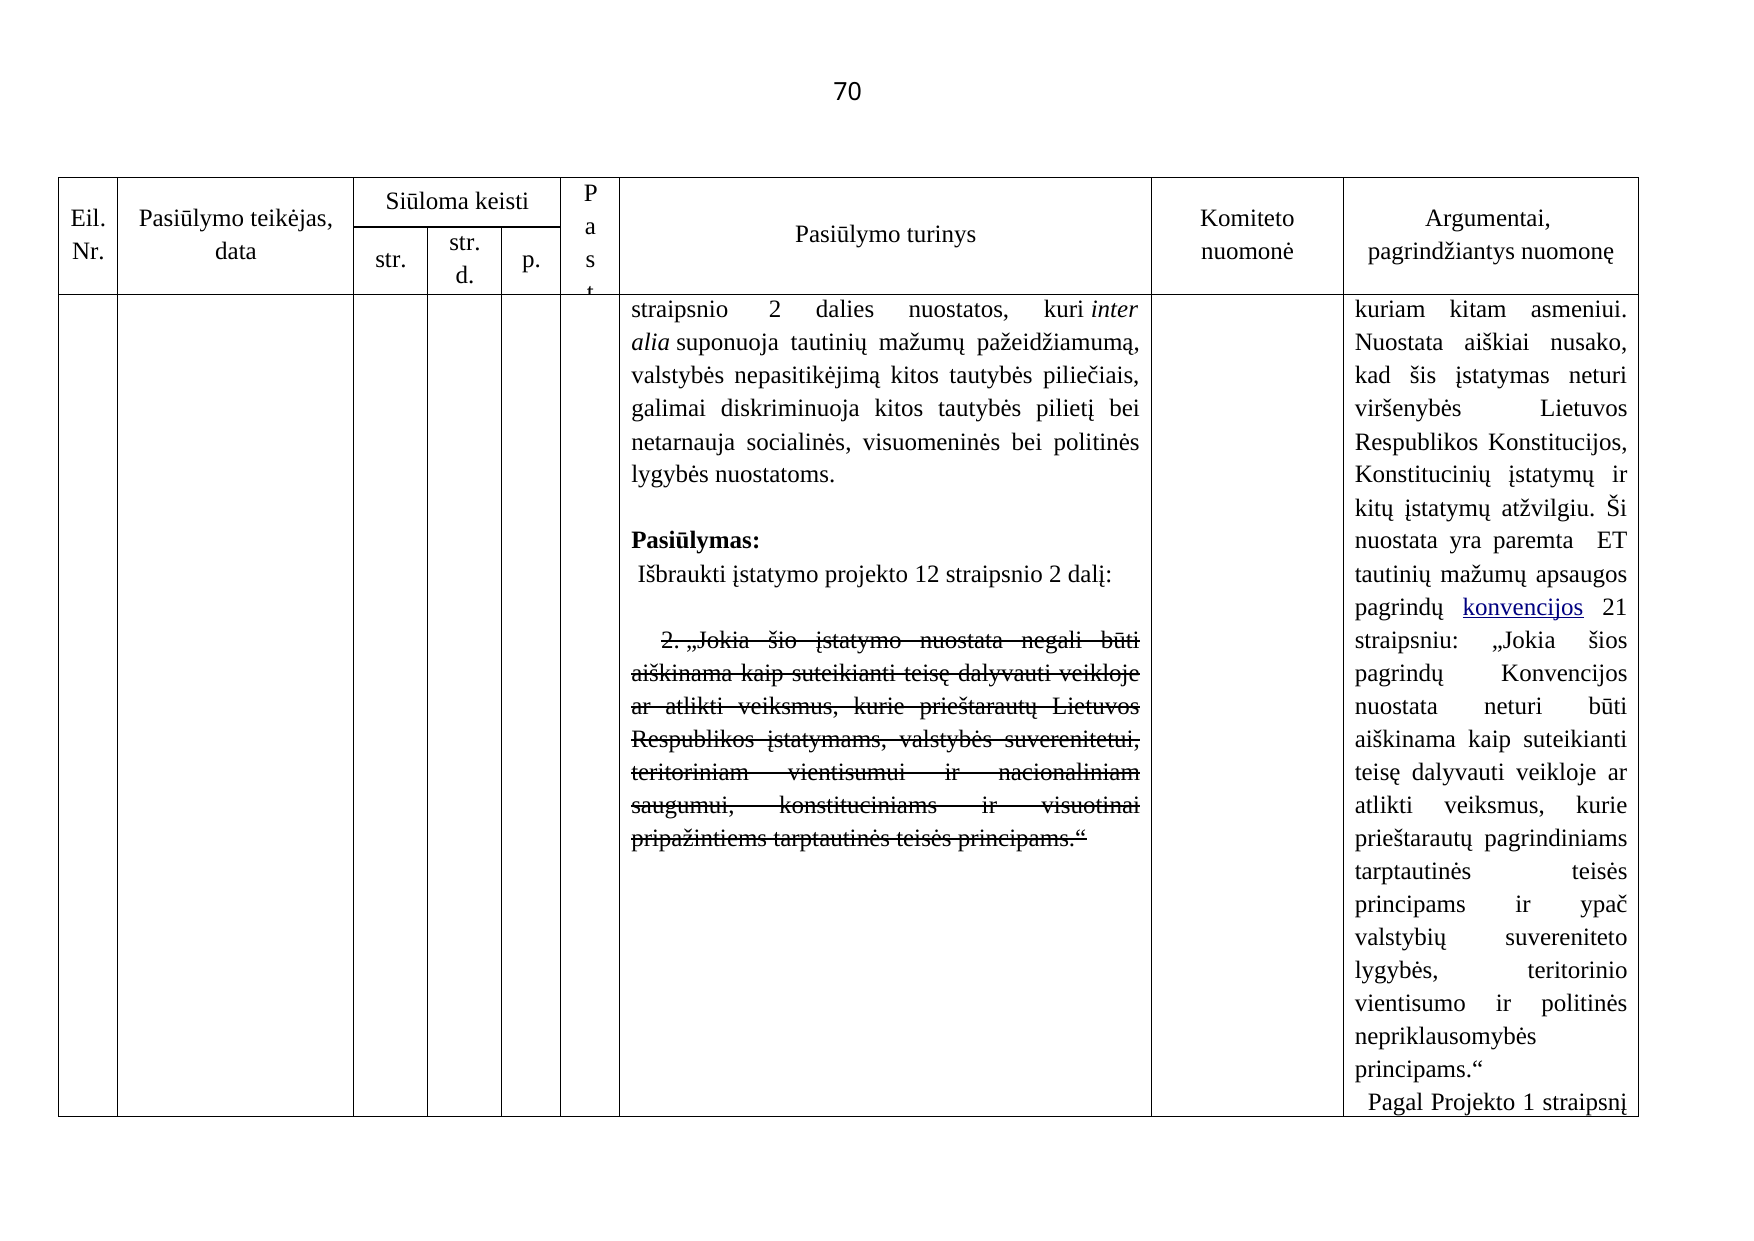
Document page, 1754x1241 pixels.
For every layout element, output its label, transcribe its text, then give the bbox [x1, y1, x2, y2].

table_header Pasiūlymo teikėjas, data [118, 178, 353, 293]
table_cell kuriam kitam asmeniui. Nuostata aiškiai nusako, kad šis įstatymas neturi viršenybės Lietuvos Respublikos Konstitucijos, Konstitucinių įstatymų ir kitų įstatymų atžvilgiu. Ši nuostata yra paremta ET tautinių mažumų apsaugos pagrindų konvencijos 21 straipsniu: „Jokia šios pagrindų Konvencijos nuostata neturi būti aiškinama kaip suteikianti teisę dalyvauti veikloje ar atlikti veiksmus, kurie prieštarautų pagrindiniams tarptautinės teisės principams ir ypač valstybių suvereniteto lygybės, teritorinio vientisumo ir politinės nepriklausomybės principams.“ Pagal Projekto 1 straipsnį [1344, 295, 1638, 1116]
table_cell [561, 295, 619, 1116]
table_cell p. [502, 228, 560, 293]
table_header Pasiūlymo turinys [620, 178, 1151, 293]
table_cell [59, 295, 117, 1116]
table_header Argumentai, pagrindžiantys nuomonę [1344, 178, 1638, 293]
table_cell str. [354, 228, 427, 293]
table_cell [118, 295, 353, 1116]
table_cell [354, 295, 427, 1116]
table_cell str. d. [428, 228, 501, 293]
table_header Pastabos [561, 178, 619, 293]
table_cell [428, 295, 501, 1116]
table_header Komiteto nuomonė [1152, 178, 1343, 293]
table_header Siūloma keisti [354, 178, 560, 226]
table_cell straipsnio 2 dalies nuostatos, kuri inter alia suponuoja tautinių mažumų pažeidžiamumą, valstybės nepasitikėjimą kitos tautybės piliečiais, galimai diskriminuoja kitos tautybės pilietį bei netarnauja socialinės, visuomeninės bei politinės lygybės nuostatoms. Pasiūlymas: Išbraukti įstatymo projekto 12 straipsnio 2 dalį: 2. „Jokia šio įstatymo nuostata negali būti aiškinama kaip suteikianti teisę dalyvauti veikloje ar atlikti veiksmus, kurie prieštarautų Lietuvos Respublikos įstatymams, valstybės suverenitetui, teritoriniam vientisumui ir nacionaliniam saugumui, konstituciniams ir visuotinai pripažintiems tarptautinės teisės principams.“ [620, 295, 1151, 1116]
table_cell [1152, 295, 1343, 1116]
table_cell [502, 295, 560, 1116]
table_header Eil. Nr. [59, 178, 117, 293]
